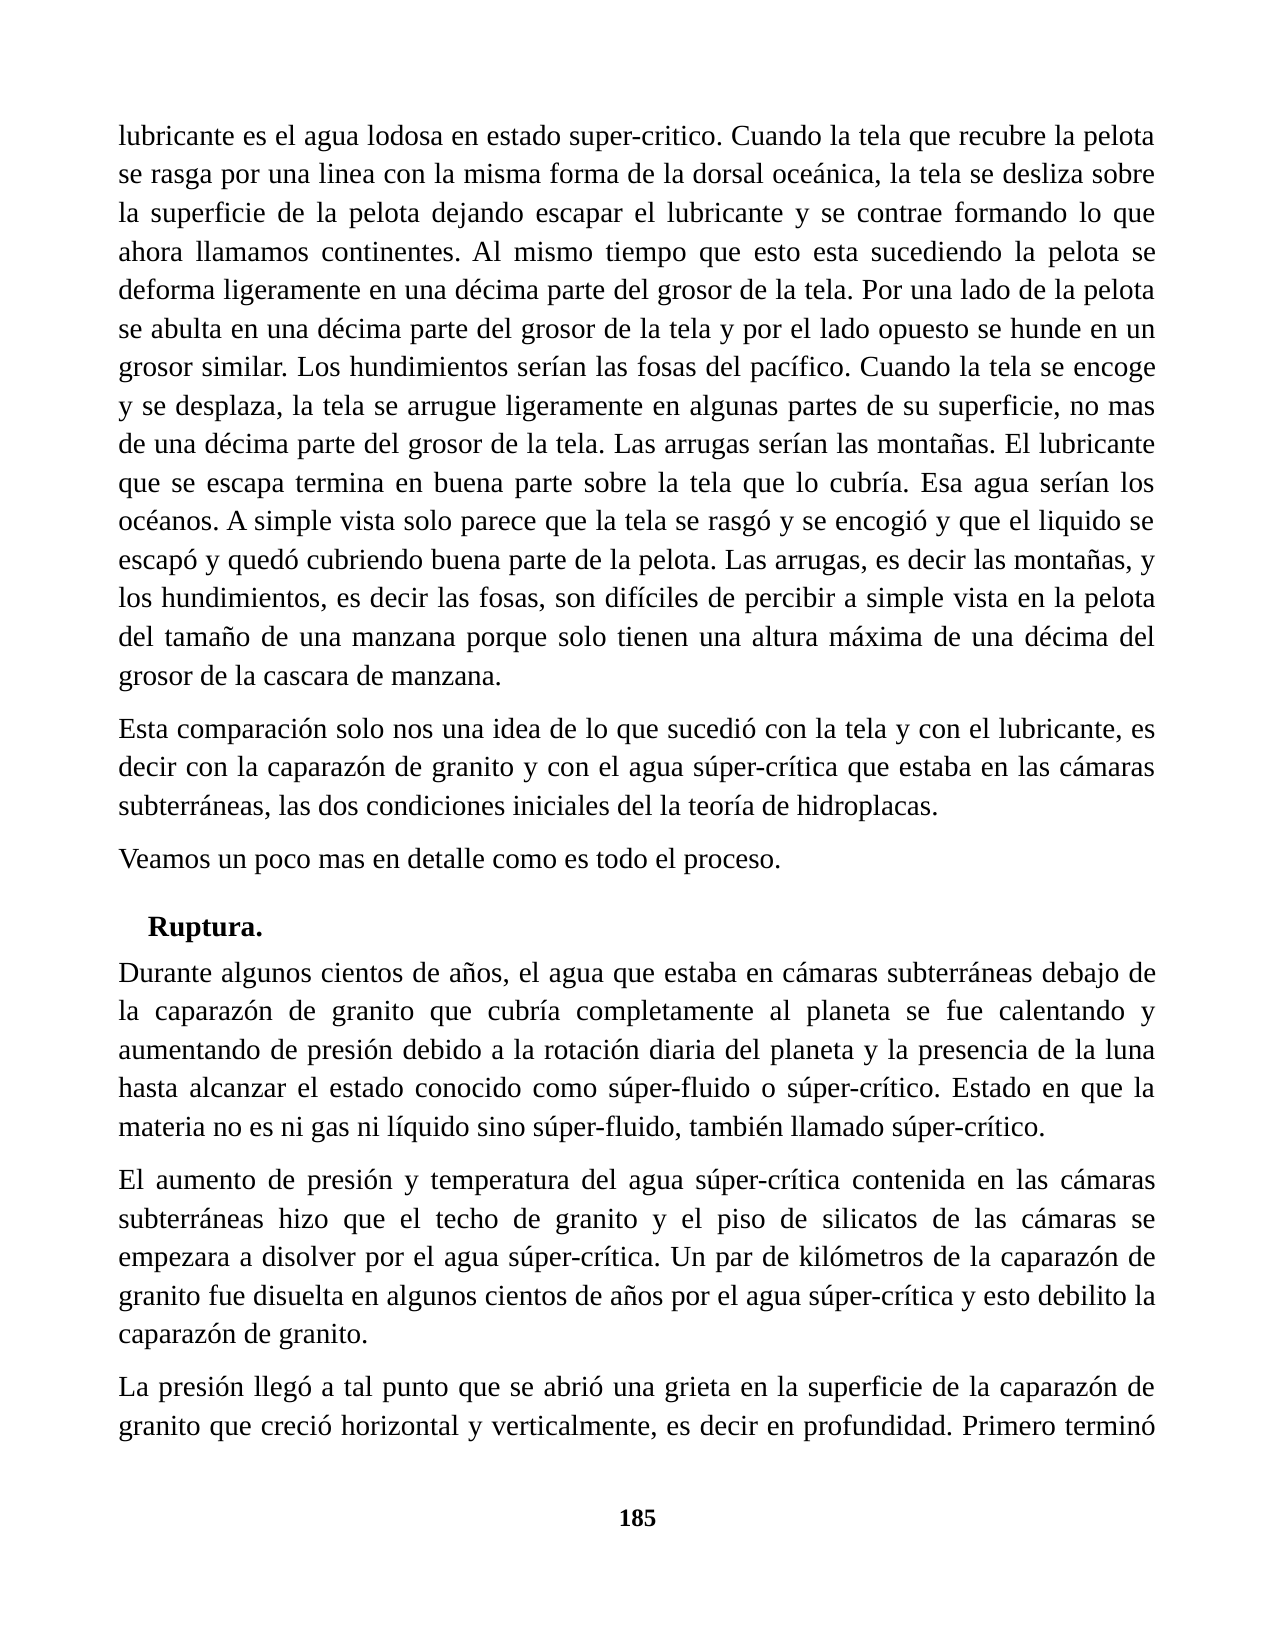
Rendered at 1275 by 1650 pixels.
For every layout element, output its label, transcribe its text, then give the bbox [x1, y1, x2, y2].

text El aumento de presión y temperatura del agua súper-crítica contenida en las cámaras subterráneas hizo que el techo de granito y el piso de silicatos de las cámaras se empezara a disolver por el agua súper-crítica. Un par de kilómetros de la caparazón de granito fue disuelta en algunos cientos de años por el agua súper-crítica y esto debilito la caparazón de granito. [118, 1162, 1157, 1350]
text lubricante es el agua lodosa en estado super-critico. Cuando la tela que recubre la pelota se rasga por una linea con la misma forma de la dorsal oceánica, la tela se desliza sobre la superficie de la pelota dejando escapar el lubricante y se contrae formando lo que ahora llamamos continentes. Al mismo tiempo que esto esta sucediendo la pelota se deforma ligeramente en una décima parte del grosor de la tela. Por una lado de la pelota se abulta en una décima parte del grosor de la tela y por el lado opuesto se hunde en un grosor similar. Los hundimientos serían las fosas del pacífico. Cuando la tela se encoge y se desplaza, la tela se arrugue ligeramente en algunas partes de su superficie, no mas de una décima parte del grosor de la tela. Las arrugas serían las montañas. El lubricante que se escapa termina en buena parte sobre la tela que lo cubría. Esa agua serían los océanos. A simple vista solo parece que la tela se rasgó y se encogió y que el liquido se escapó y quedó cubriendo buena parte de la pelota. Las arrugas, es decir las montañas, y los hundimientos, es decir las fosas, son difíciles de percibir a simple vista en la pelota del tamaño de una manzana porque solo tienen una altura máxima de una décima del grosor de la cascara de manzana. [118, 118, 1157, 691]
text Durante algunos cientos de años, el agua que estaba en cámaras subterráneas debajo de la caparazón de granito que cubría completamente al planeta se fue calentando y aumentando de presión debido a la rotación diaria del planeta y la presencia de la luna hasta alcanzar el estado conocido como súper-fluido o súper-crítico. Estado en que la materia no es ni gas ni líquido sino súper-fluido, también llamado súper-crítico. [118, 955, 1157, 1143]
text La presión llegó a tal punto que se abrió una grieta en la superficie de la caparazón de granito que creció horizontal y verticalmente, es decir en profundidad. Primero terminó [118, 1369, 1157, 1442]
subtitle Ruptura. [148, 909, 1157, 942]
text Veamos un poco mas en detalle como es todo el proceso. [118, 841, 1157, 874]
text Esta comparación solo nos una idea de lo que sucedió con la tela y con el lubricante, es decir con la caparazón de granito y con el agua súper-crítica que estaba en las cámaras subterráneas, las dos condiciones iniciales del la teoría de hidroplacas. [118, 711, 1157, 821]
